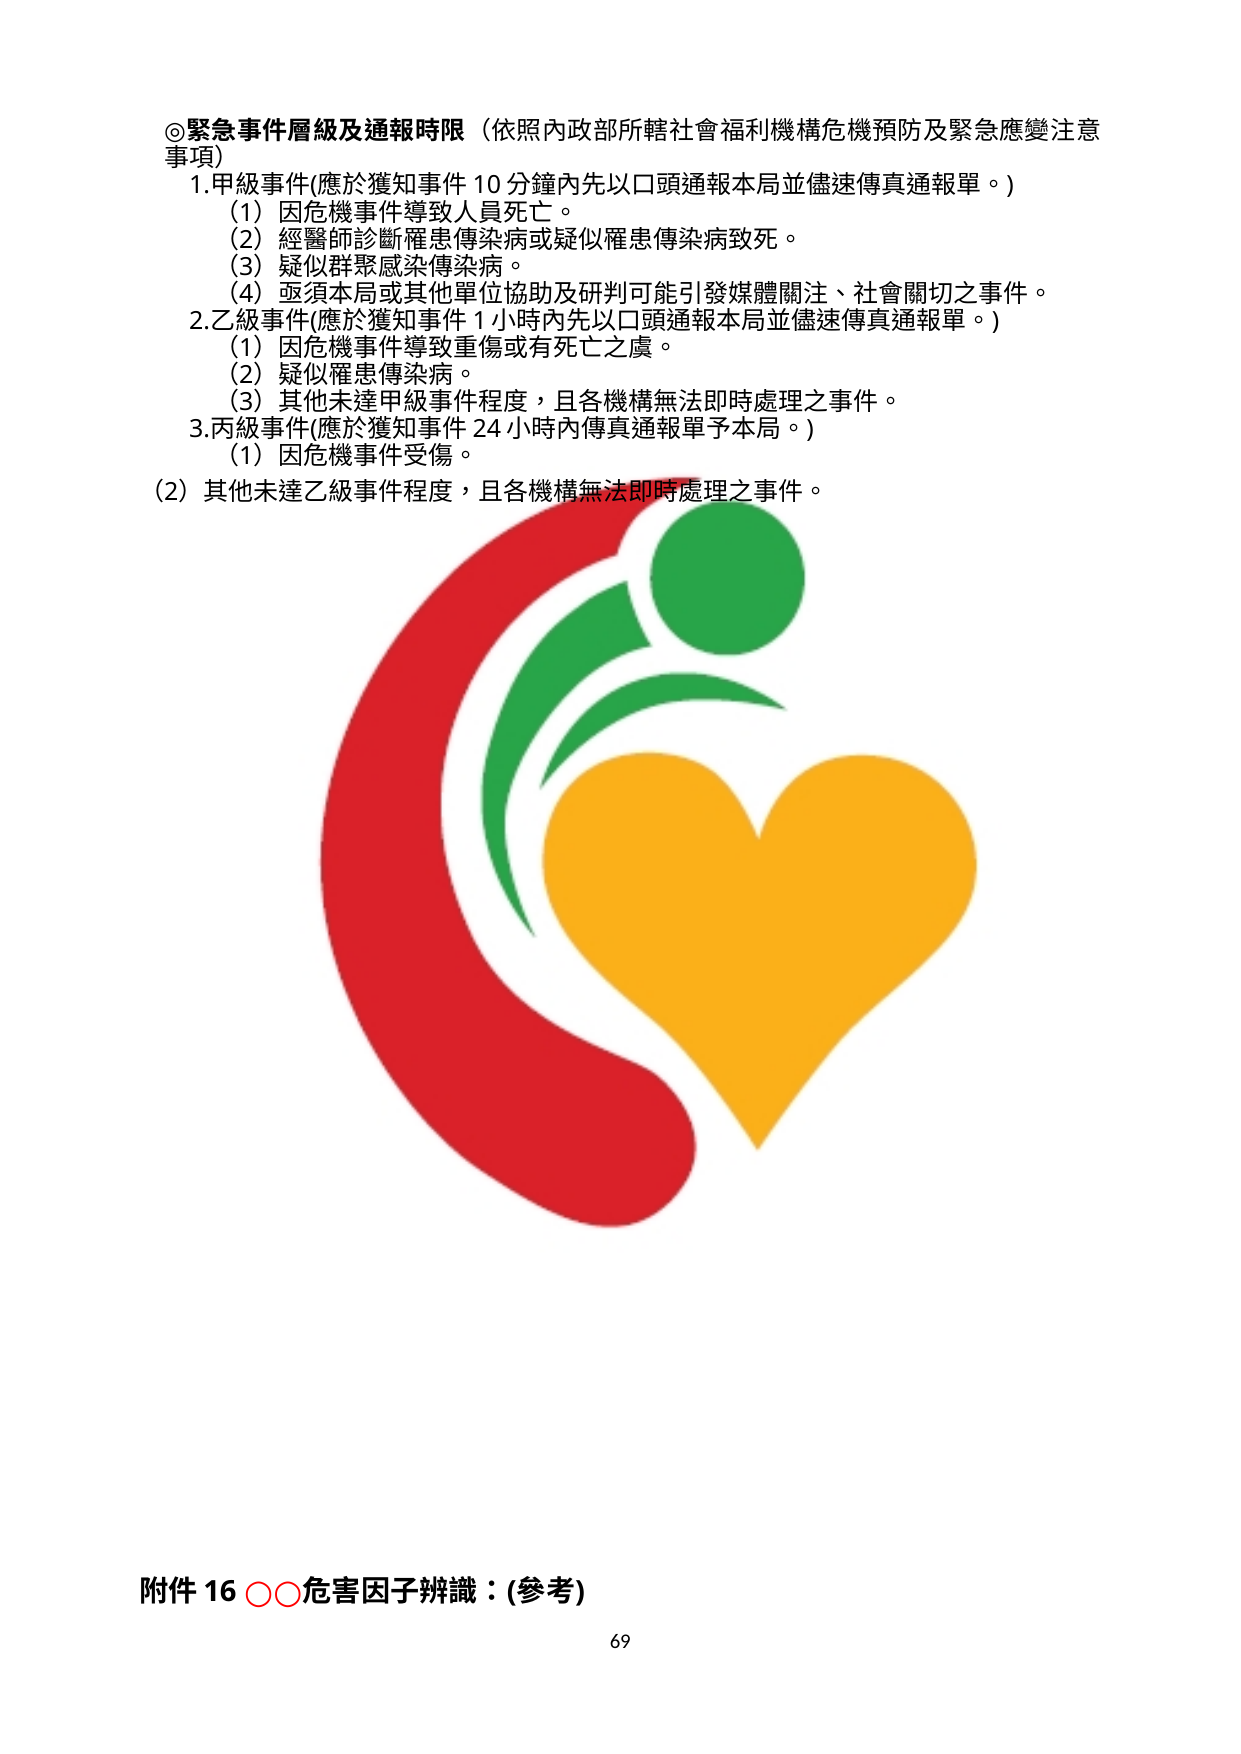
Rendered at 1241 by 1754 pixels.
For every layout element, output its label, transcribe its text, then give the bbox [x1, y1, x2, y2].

text （4）亟須本局或其他單位協助及研判可能引發媒體關注、社會關切之事件。 [214, 281, 1101, 308]
picture [103, 466, 1137, 1280]
text 附件16 ○○危害因子辨識：(參考) [139, 1566, 1101, 1613]
text （3）其他未達甲級事件程度，且各機構無法即時處理之事件。 [214, 389, 1101, 416]
text （2）疑似罹患傳染病。 [214, 362, 1101, 389]
text ◎緊急事件層級及通報時限（依照內政部所轄社會福利機構危機預防及緊急應變注意事項） [164, 118, 1101, 172]
text （2）經醫師診斷罹患傳染病或疑似罹患傳染病致死。 [214, 226, 1101, 253]
text 1.甲級事件(應於獲知事件10分鐘內先以口頭通報本局並儘速傳真通報單。) [189, 172, 1101, 199]
text （1）因危機事件導致重傷或有死亡之虞。 [214, 335, 1101, 362]
text 2.乙級事件(應於獲知事件1小時內先以口頭通報本局並儘速傳真通報單。) [189, 308, 1101, 335]
text 3.丙級事件(應於獲知事件24小時內傳真通報單予本局。) [189, 416, 1101, 443]
text （2）其他未達乙級事件程度，且各機構無法即時處理之事件。 [139, 471, 1101, 507]
text （3）疑似群聚感染傳染病。 [214, 253, 1101, 281]
text （1）因危機事件導致人員死亡。 [214, 199, 1101, 226]
text （1）因危機事件受傷。 [214, 443, 1101, 470]
